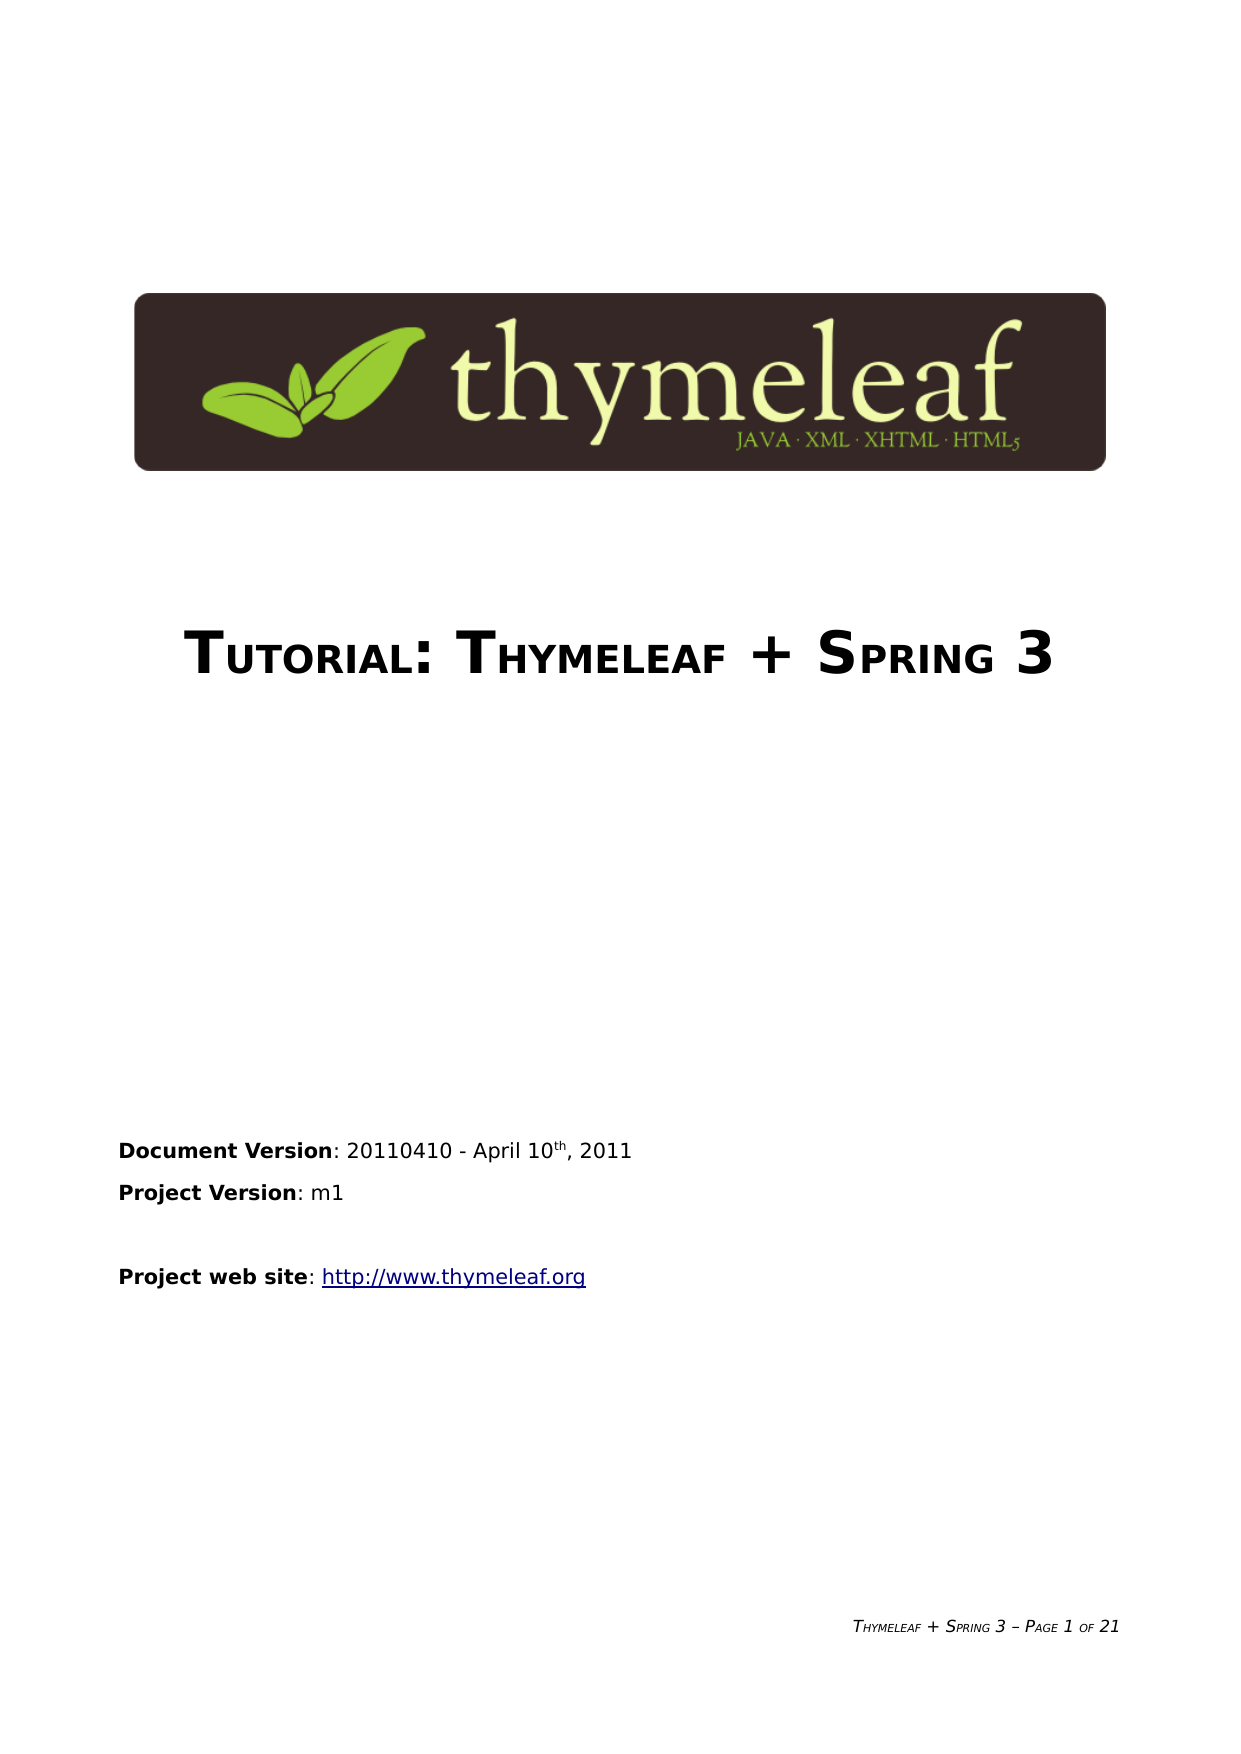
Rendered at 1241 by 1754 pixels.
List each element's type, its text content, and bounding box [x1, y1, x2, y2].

text Document Version: 20110410 - April 10th, 2011 [118, 1139, 1122, 1164]
text Project Version: m1 [118, 1181, 1122, 1206]
picture [134, 293, 1106, 471]
text Project web site: http://www.thymeleaf.org [118, 1265, 1122, 1289]
title Tutorial: Thymeleaf + Spring 3 [118, 620, 1122, 688]
